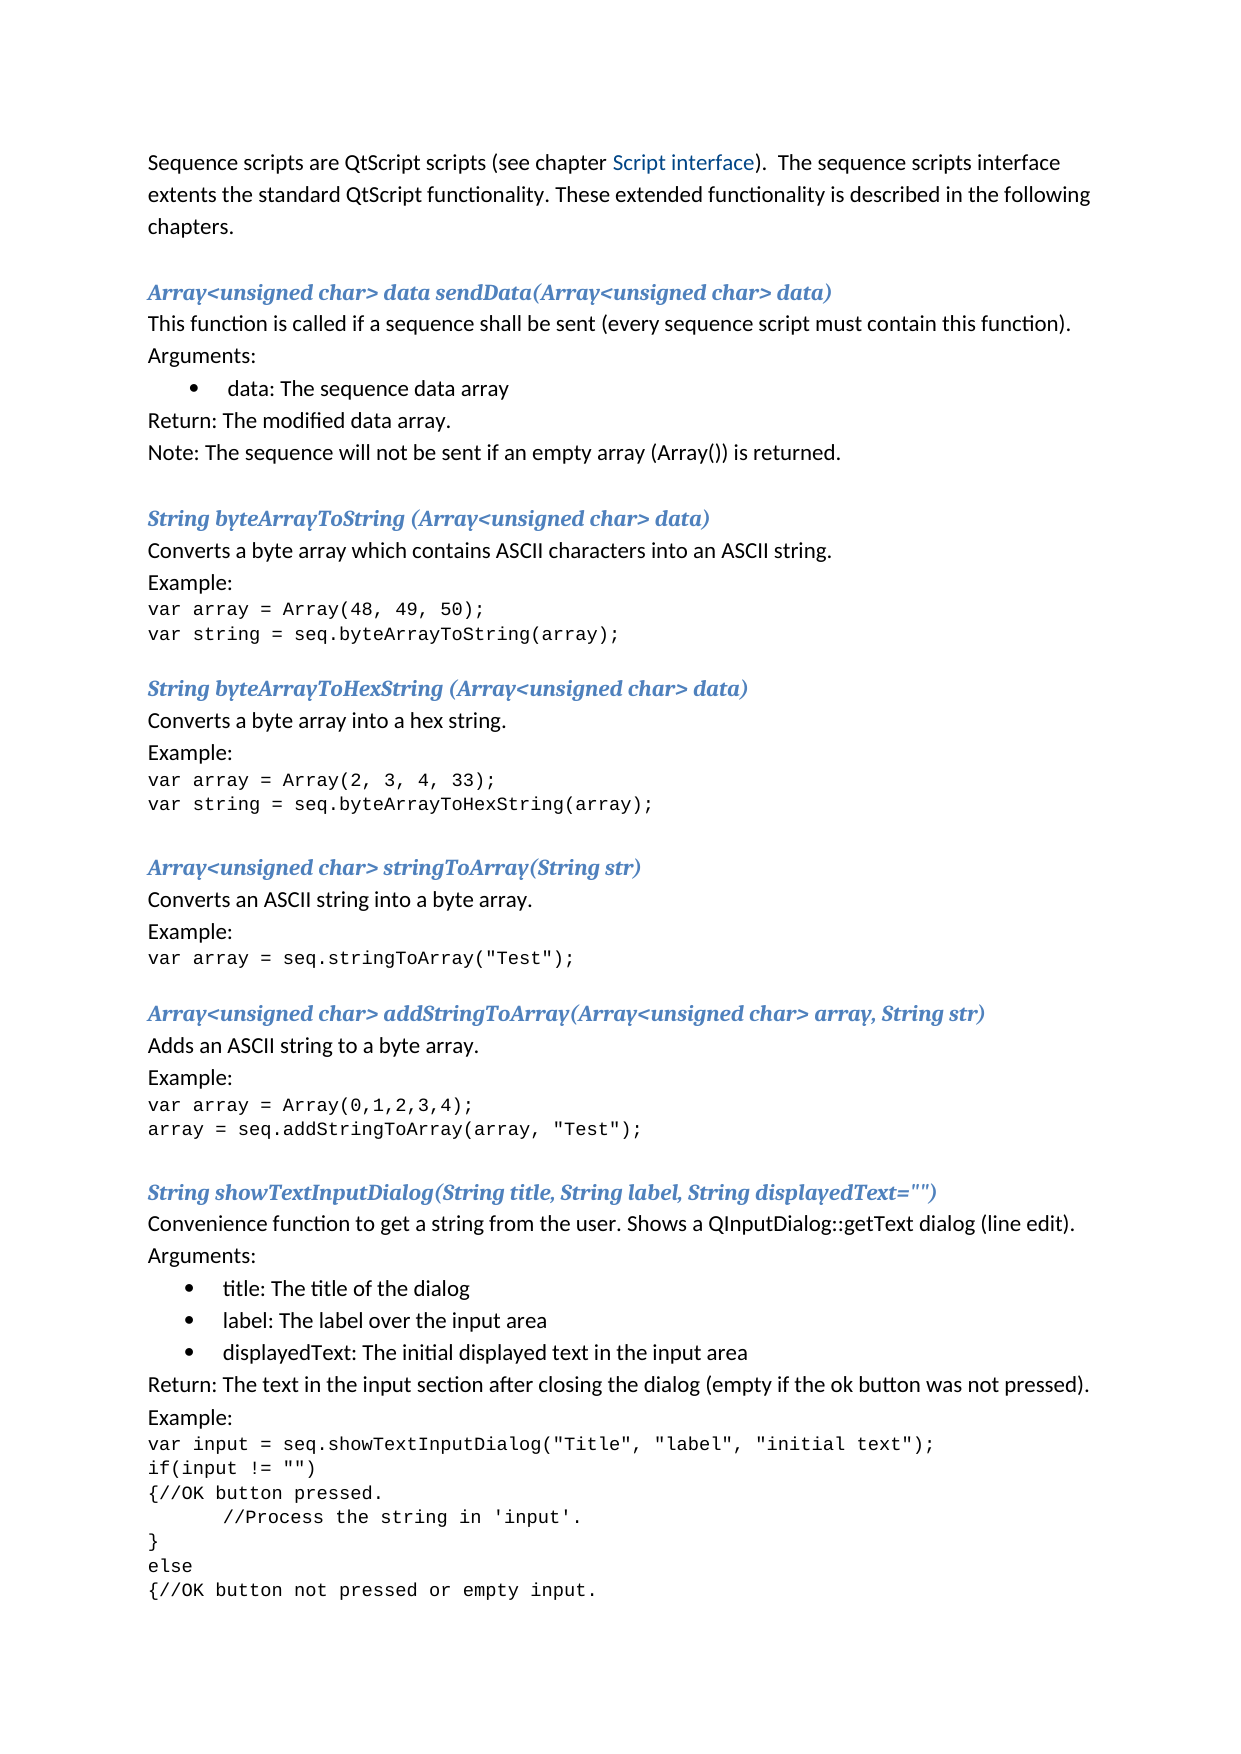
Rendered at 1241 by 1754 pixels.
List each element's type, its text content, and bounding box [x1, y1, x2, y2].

text var array = Array(2, 3, 4, 33); [148, 771, 1093, 792]
list displayedText: The initial displayed text in the input area [185, 1338, 1093, 1366]
subtitle String byteArrayToString (Array<unsigned char> data) [148, 506, 1093, 532]
text var string = seq.byteArrayToString(array); [148, 624, 1093, 646]
list title: The title of the dialog [185, 1274, 1093, 1302]
subtitle Array<unsigned char> stringToArray(String str) [148, 854, 1093, 881]
text var array = Array(48, 49, 50); [148, 600, 1093, 621]
text if(input != "") [148, 1459, 1093, 1480]
subtitle Array<unsigned char> addStringToArray(Array<unsigned char> array, String str) [148, 1001, 1093, 1027]
text {//OK button not pressed or empty input. [148, 1581, 1093, 1602]
text //Process the string in 'input'. [148, 1508, 1093, 1529]
text Example: [148, 738, 1093, 767]
text Example: [148, 917, 1093, 945]
text else [148, 1557, 1093, 1578]
text Converts a byte array into a hex string. [148, 706, 1093, 734]
text Sequence scripts are QtScript scripts (see chapter Script interface). The sequence scripts interface extents the standard QtScript functionality. These extended functionality is described in the following chapters. [148, 148, 1093, 240]
text var input = seq.showTextInputDialog("Title", "label", "initial text"); [148, 1435, 1093, 1456]
text var array = seq.stringToArray("Test"); [148, 949, 1093, 970]
text Arguments: [148, 1242, 1093, 1270]
list label: The label over the input area [185, 1306, 1093, 1334]
subtitle String showTextInputDialog(String title, String label, String displayedText="") [148, 1179, 1093, 1206]
text This function is called if a sequence shall be sent (every sequence script must contain this function). [148, 309, 1093, 337]
text Converts an ASCII string into a byte array. [148, 885, 1093, 913]
text var array = Array(0,1,2,3,4); [148, 1095, 1093, 1117]
text Arguments: [148, 342, 1093, 370]
text Example: [148, 1403, 1093, 1431]
text Example: [148, 568, 1093, 596]
text {//OK button pressed. [148, 1483, 1093, 1505]
text var string = seq.byteArrayToHexString(array); [148, 795, 1093, 816]
text Return: The modified data array. [148, 406, 1093, 434]
text Converts a byte array which contains ASCII characters into an ASCII string. [148, 536, 1093, 564]
list data: The sequence data array [190, 374, 1093, 402]
subtitle String byteArrayToHexString (Array<unsigned char> data) [148, 676, 1093, 702]
text Adds an ASCII string to a byte array. [148, 1031, 1093, 1059]
text Note: The sequence will not be sent if an empty array (Array()) is returned. [148, 438, 1093, 466]
text } [148, 1532, 1093, 1553]
text Return: The text in the input section after closing the dialog (empty if the ok button was not pressed). [148, 1370, 1093, 1398]
text Example: [148, 1063, 1093, 1091]
text array = seq.addStringToArray(array, "Test"); [148, 1120, 1093, 1141]
text Convenience function to get a string from the user. Shows a QInputDialog::getText dialog (line edit). [148, 1209, 1093, 1237]
subtitle Array<unsigned char> data sendData(Array<unsigned char> data) [148, 279, 1093, 306]
